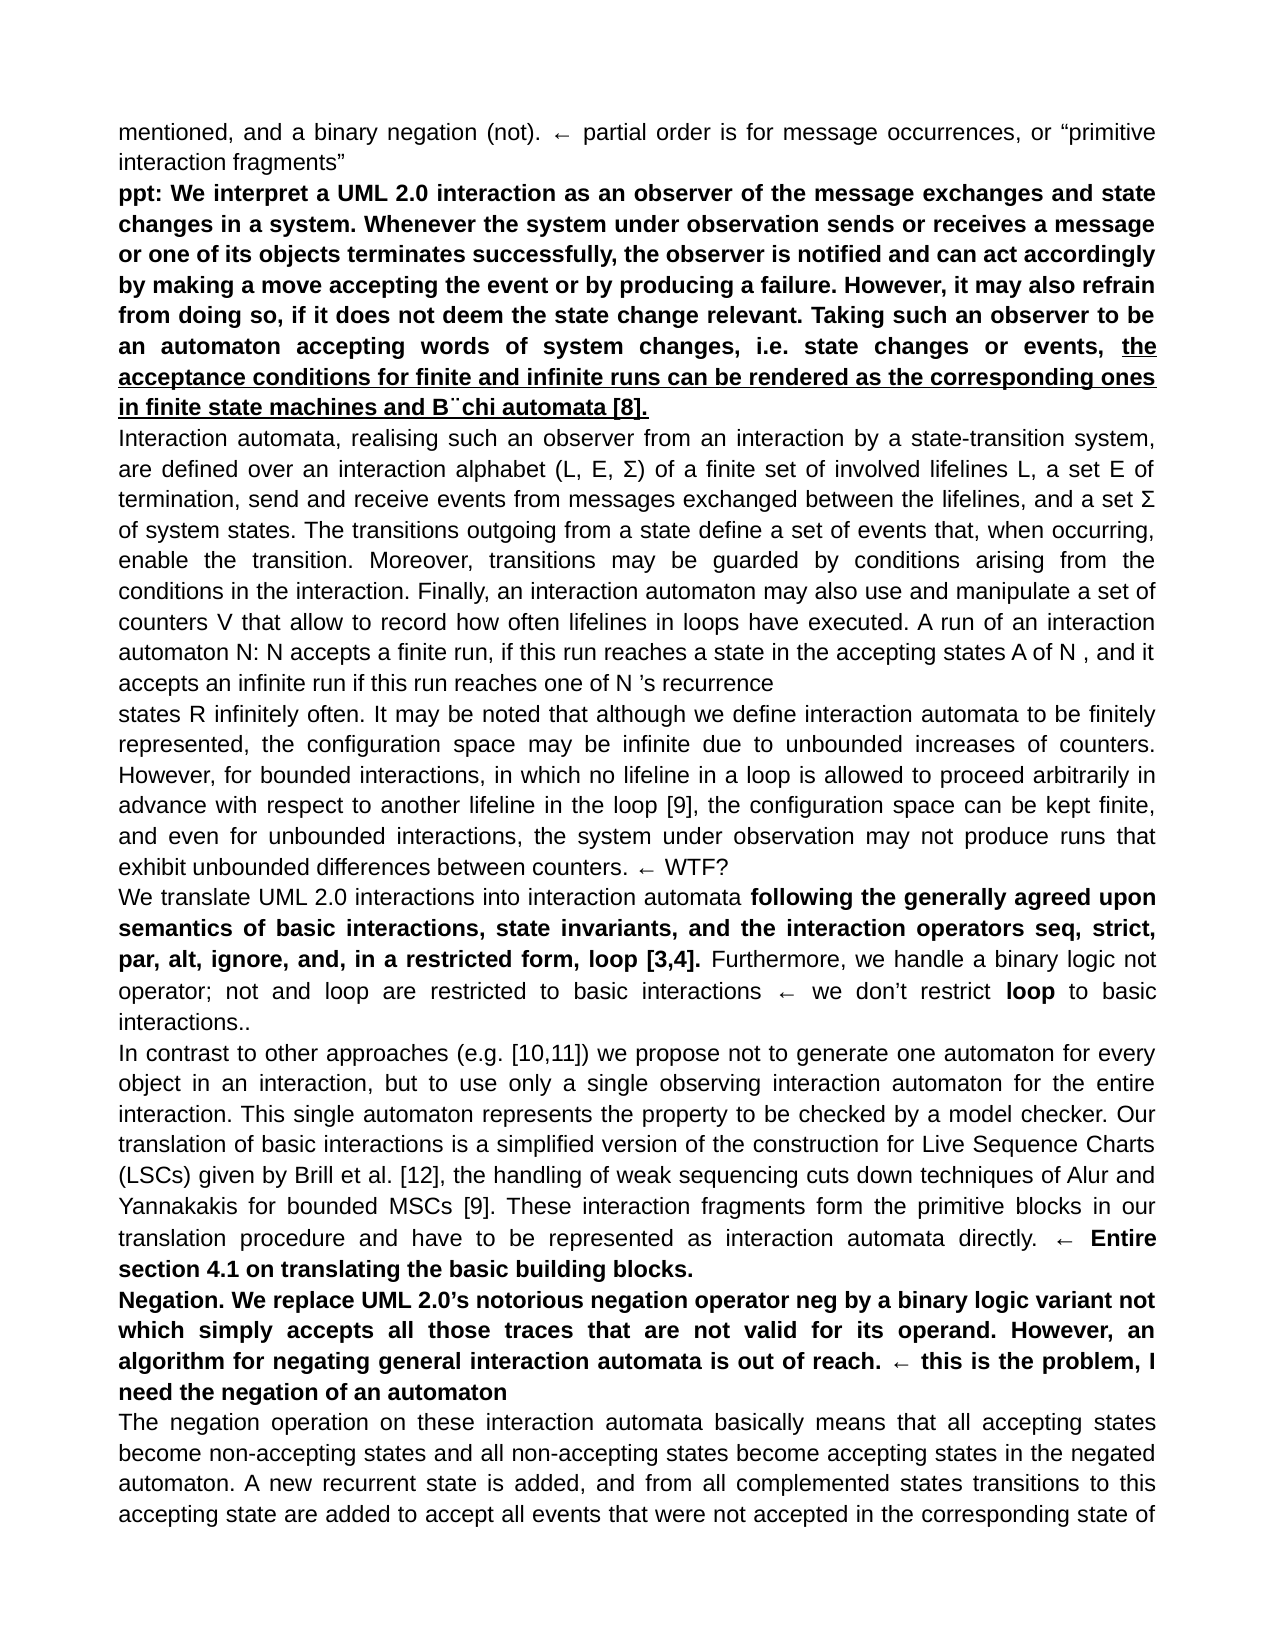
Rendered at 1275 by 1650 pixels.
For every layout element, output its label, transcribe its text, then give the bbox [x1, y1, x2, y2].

text mentioned, and a binary negation (not). ← partial order is for message occurrences, or “primitive interaction fragments” [118, 118, 1157, 176]
text ppt: We interpret a UML 2.0 interaction as an observer of the message exchanges and state changes in a system. Whenever the system under observation sends or receives a message or one of its objects terminates successfully, the observer is notified and can act accordingly by making a move accepting the event or by producing a failure. However, it may also refrain from doing so, if it does not deem the state change relevant. Taking such an observer to be an automaton accepting words of system changes, i.e. state changes or events, the acceptance conditions for finite and infinite runs can be rendered as the corresponding ones [118, 179, 1157, 387]
text Interaction automata, realising such an observer from an interaction by a state-transition system, are defined over an interaction alphabet (L, E, Σ) of a finite set of involved lifelines L, a set E of termination, send and receive events from messages exchanged between the lifelines, and a set Σ of system states. The transitions outgoing from a state define a set of events that, when occurring, enable the transition. Moreover, transitions may be guarded by conditions arising from the conditions in the interaction. Finally, an interaction automaton may also use and manipulate a set of counters V that allow to record how often lifelines in loops have executed. A run of an interaction automaton N: N accepts a finite run, if this run reaches a state in the accepting states A of N , and it accepts an infinite run if this run reaches one of N ’s recurrence [118, 424, 1157, 696]
text In contrast to other approaches (e.g. [10,11]) we propose not to generate one automaton for every object in an interaction, but to use only a single observing interaction automaton for the entire interaction. This single automaton represents the property to be checked by a model checker. Our translation of basic interactions is a simplified version of the construction for Live Sequence Charts (LSCs) given by Brill et al. [12], the handling of weak sequencing cuts down techniques of Alur and Yannakakis for bounded MSCs [9]. These interaction fragments form the primitive blocks in our translation procedure and have to be represented as interaction automata directly. ← Entire section 4.1 on translating the basic building blocks. [118, 1039, 1157, 1282]
text The negation operation on these interaction automata basically means that all accepting states become non-accepting states and all non-accepting states become accepting states in the negated automaton. A new recurrent state is added, and from all complemented states transitions to this accepting state are added to accept all events that were not accepted in the corresponding state of [118, 1408, 1157, 1527]
text in finite state machines and B ̈ chi automata [8]. [118, 388, 1157, 421]
text states R infinitely often. It may be noted that although we define interaction automata to be finitely represented, the configuration space may be infinite due to unbounded increases of counters. However, for bounded interactions, in which no lifeline in a loop is allowed to proceed arbitrarily in advance with respect to another lifeline in the loop [9], the configuration space can be kept finite, and even for unbounded interactions, the system under observation may not produce runs that exhibit unbounded differences between counters. ← WTF? [118, 700, 1157, 880]
text We translate UML 2.0 interactions into interaction automata following the generally agreed upon semantics of basic interactions, state invariants, and the interaction operators seq, strict, par, alt, ignore, and, in a restricted form, loop [3,4]. Furthermore, we handle a binary logic not operator; not and loop are restricted to basic interactions ← we don’t restrict loop to basic interactions.. [118, 884, 1157, 1035]
text Negation. We replace UML 2.0’s notorious negation operator neg by a binary logic variant not which simply accepts all those traces that are not valid for its operand. However, an algorithm for negating general interaction automata is out of reach. ← this is the problem, I need the negation of an automaton [118, 1286, 1157, 1405]
